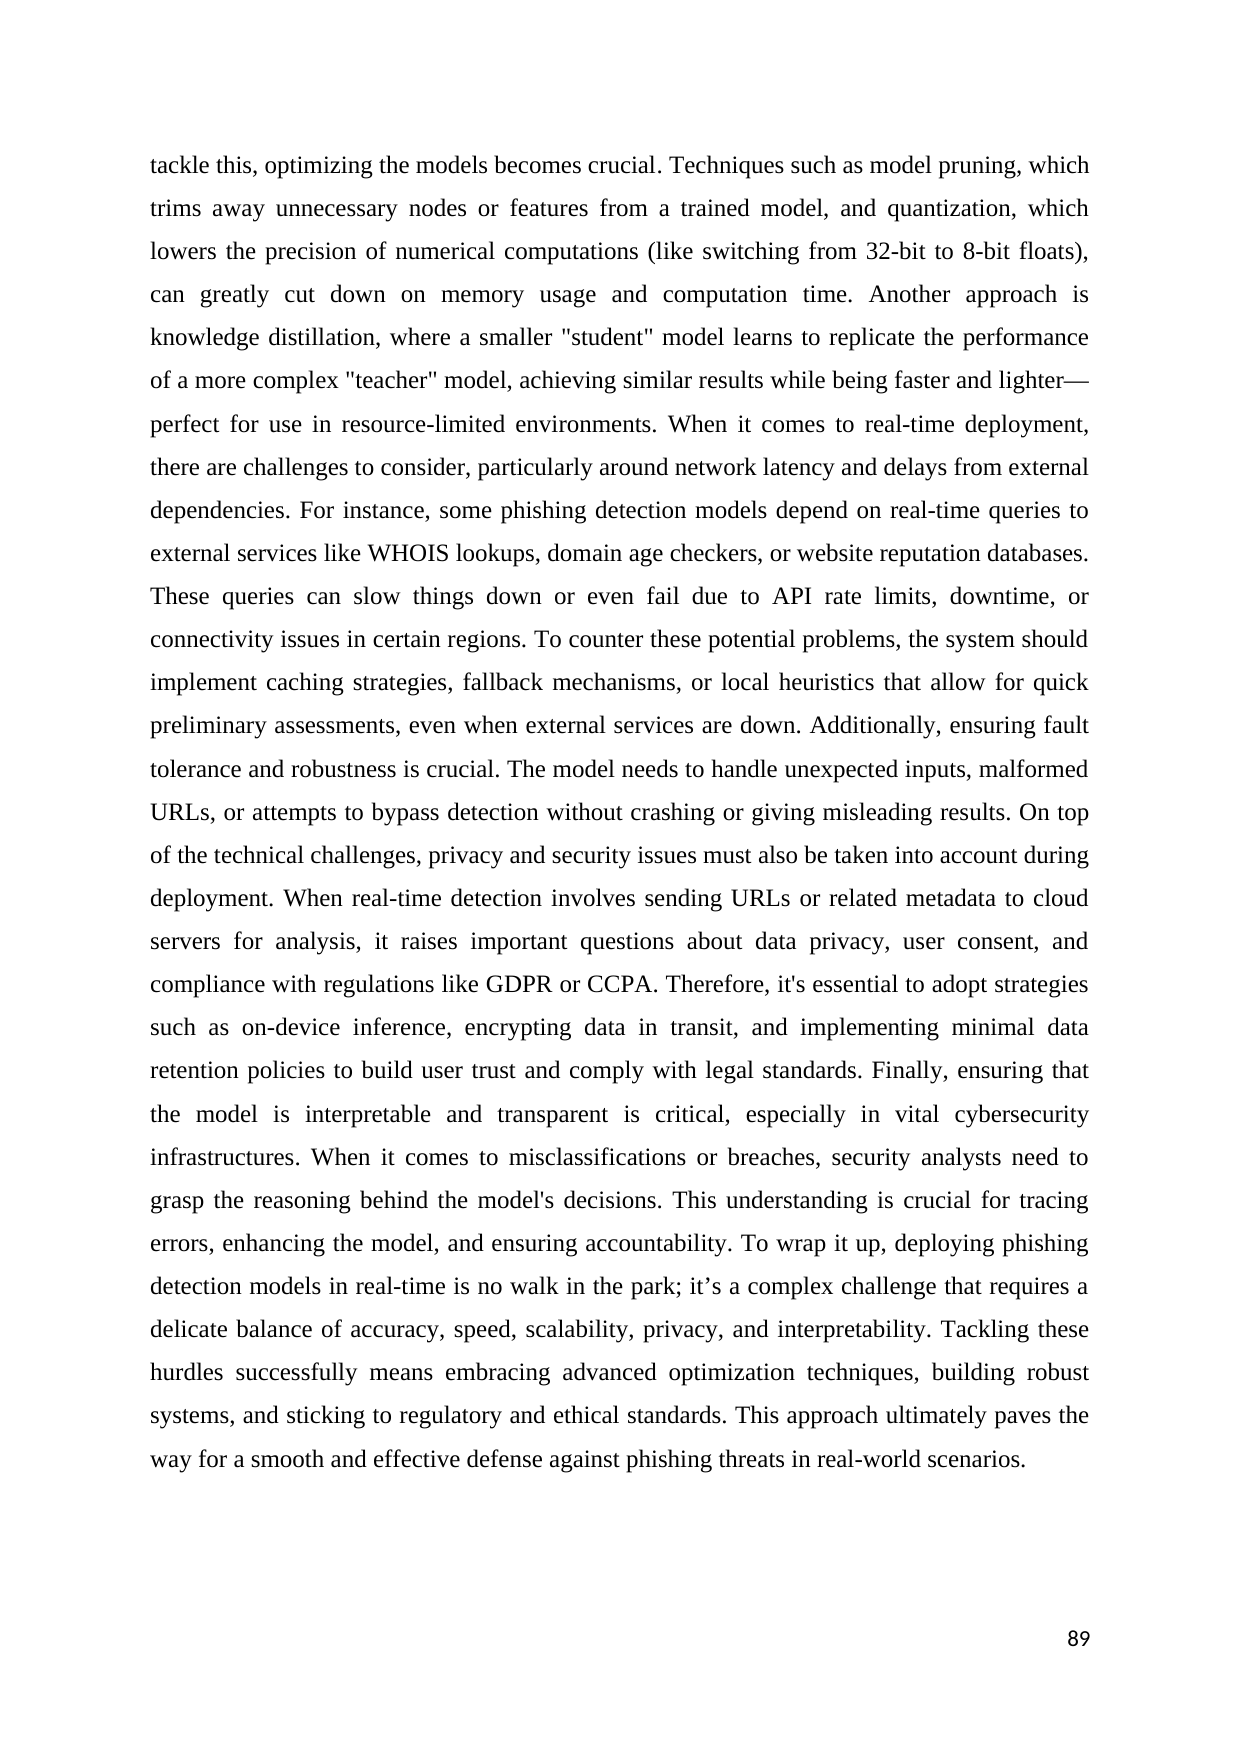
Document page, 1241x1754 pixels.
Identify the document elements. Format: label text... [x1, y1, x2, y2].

text tackle this, optimizing the models becomes crucial. Techniques such as model pruning, which trims away unnecessary nodes or features from a trained model, and quantization, which lowers the precision of numerical computations (like switching from 32-bit to 8-bit floats), can greatly cut down on memory usage and computation time. Another approach is knowledge distillation, where a smaller "student" model learns to replicate the performance of a more complex "teacher" model, achieving similar results while being faster and lighter—perfect for use in resource-limited environments. When it comes to real-time deployment, there are challenges to consider, particularly around network latency and delays from external dependencies. For instance, some phishing detection models depend on real-time queries to external services like WHOIS lookups, domain age checkers, or website reputation databases. These queries can slow things down or even fail due to API rate limits, downtime, or connectivity issues in certain regions. To counter these potential problems, the system should implement caching strategies, fallback mechanisms, or local heuristics that allow for quick preliminary assessments, even when external services are down. Additionally, ensuring fault tolerance and robustness is crucial. The model needs to handle unexpected inputs, malformed URLs, or attempts to bypass detection without crashing or giving misleading results. On top of the technical challenges, privacy and security issues must also be taken into account during deployment. When real-time detection involves sending URLs or related metadata to cloud servers for analysis, it raises important questions about data privacy, user consent, and compliance with regulations like GDPR or CCPA. Therefore, it's essential to adopt strategies such as on-device inference, encrypting data in transit, and implementing minimal data retention policies to build user trust and comply with legal standards. Finally, ensuring that the model is interpretable and transparent is critical, especially in vital cybersecurity infrastructures. When it comes to misclassifications or breaches, security analysts need to grasp the reasoning behind the model's decisions. This understanding is crucial for tracing errors, enhancing the model, and ensuring accountability. To wrap it up, deploying phishing detection models in real-time is no walk in the park; it’s a complex challenge that requires a delicate balance of accuracy, speed, scalability, privacy, and interpretability. Tackling these hurdles successfully means embracing advanced optimization techniques, building robust systems, and sticking to regulatory and ethical standards. This approach ultimately paves the way for a smooth and effective defense against phishing threats in real-world scenarios. [150, 150, 1090, 1472]
